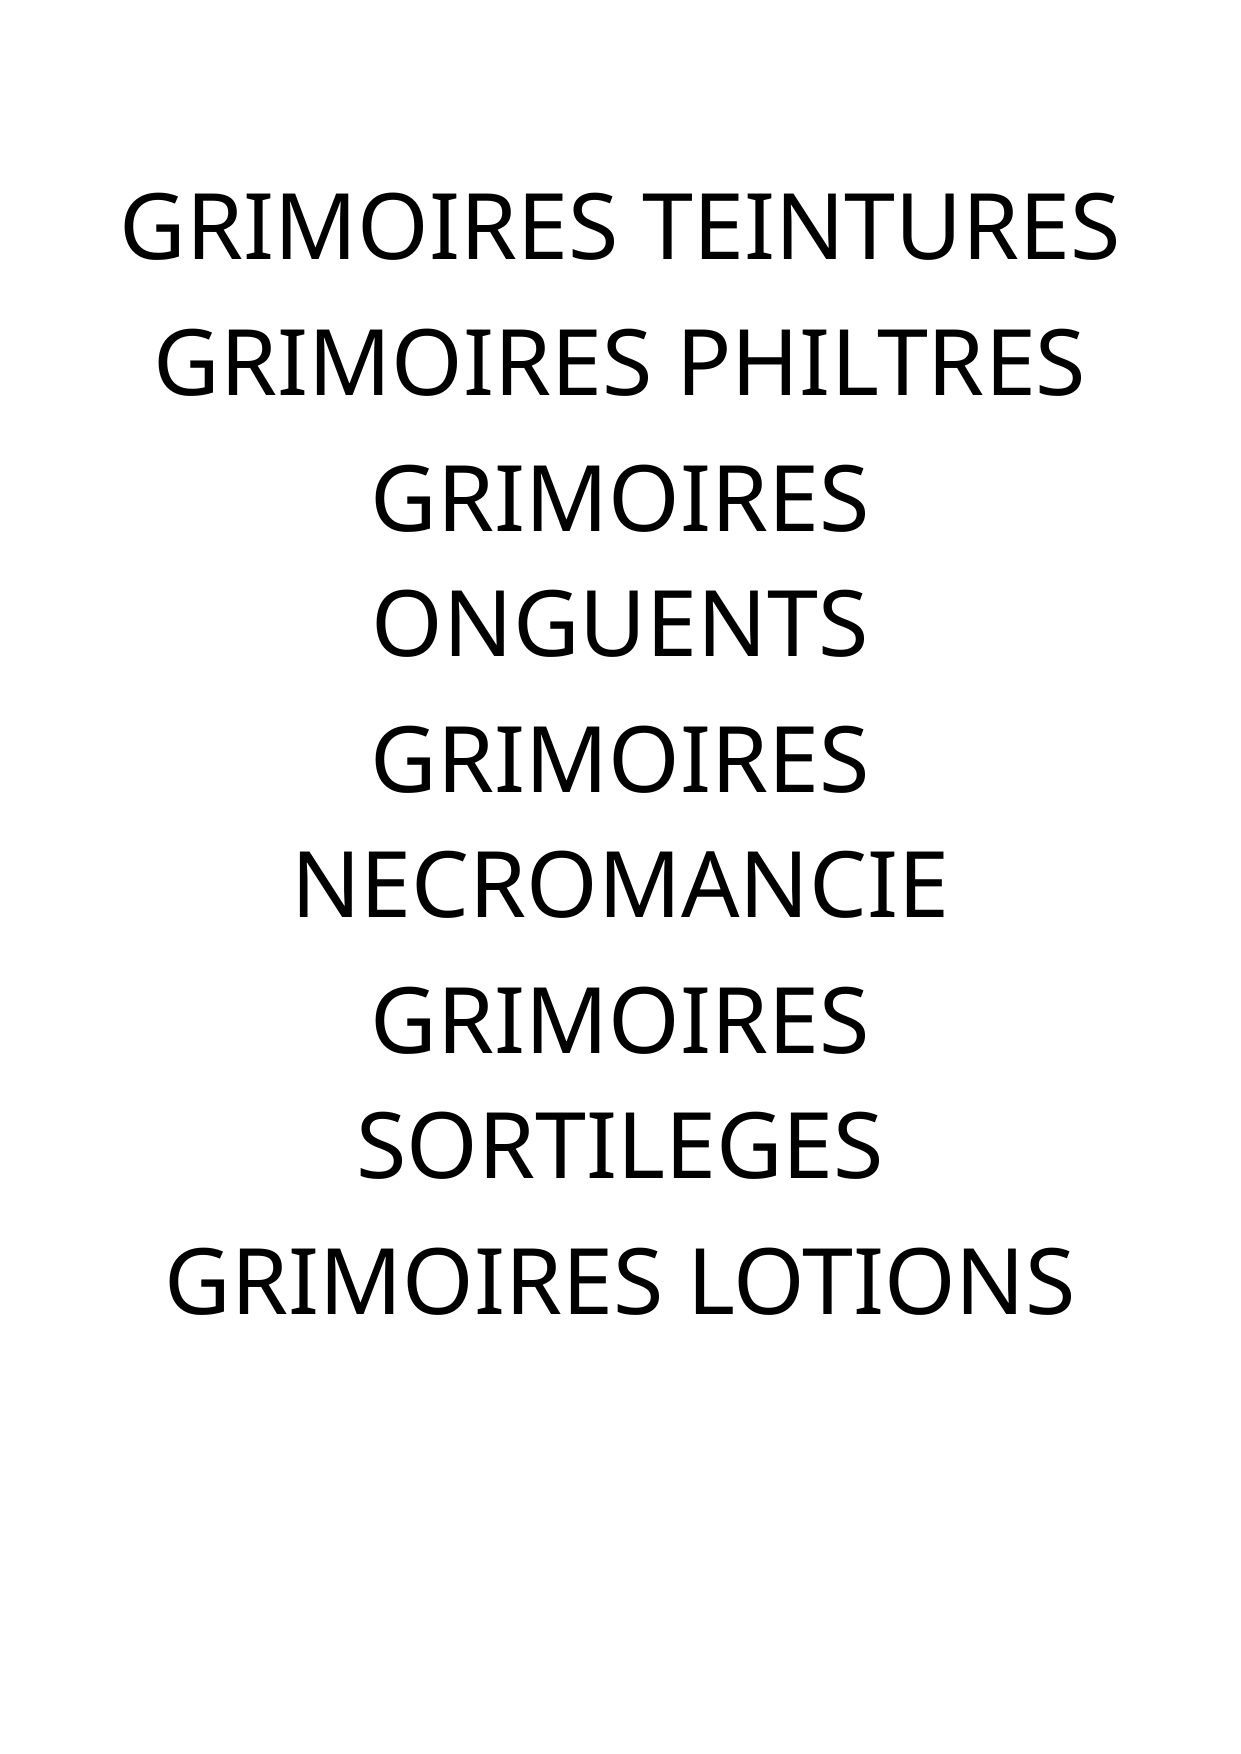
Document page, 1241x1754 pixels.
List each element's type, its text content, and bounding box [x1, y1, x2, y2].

text GRIMOIRES SORTILEGES [112, 956, 1128, 1205]
text GRIMOIRES NECROMANCIE [112, 694, 1128, 944]
text GRIMOIRES ONGUENTS [112, 433, 1128, 683]
text GRIMOIRES TEINTURES [112, 161, 1128, 286]
text GRIMOIRES PHILTRES [112, 297, 1128, 422]
text GRIMOIRES LOTIONS [112, 1217, 1128, 1342]
